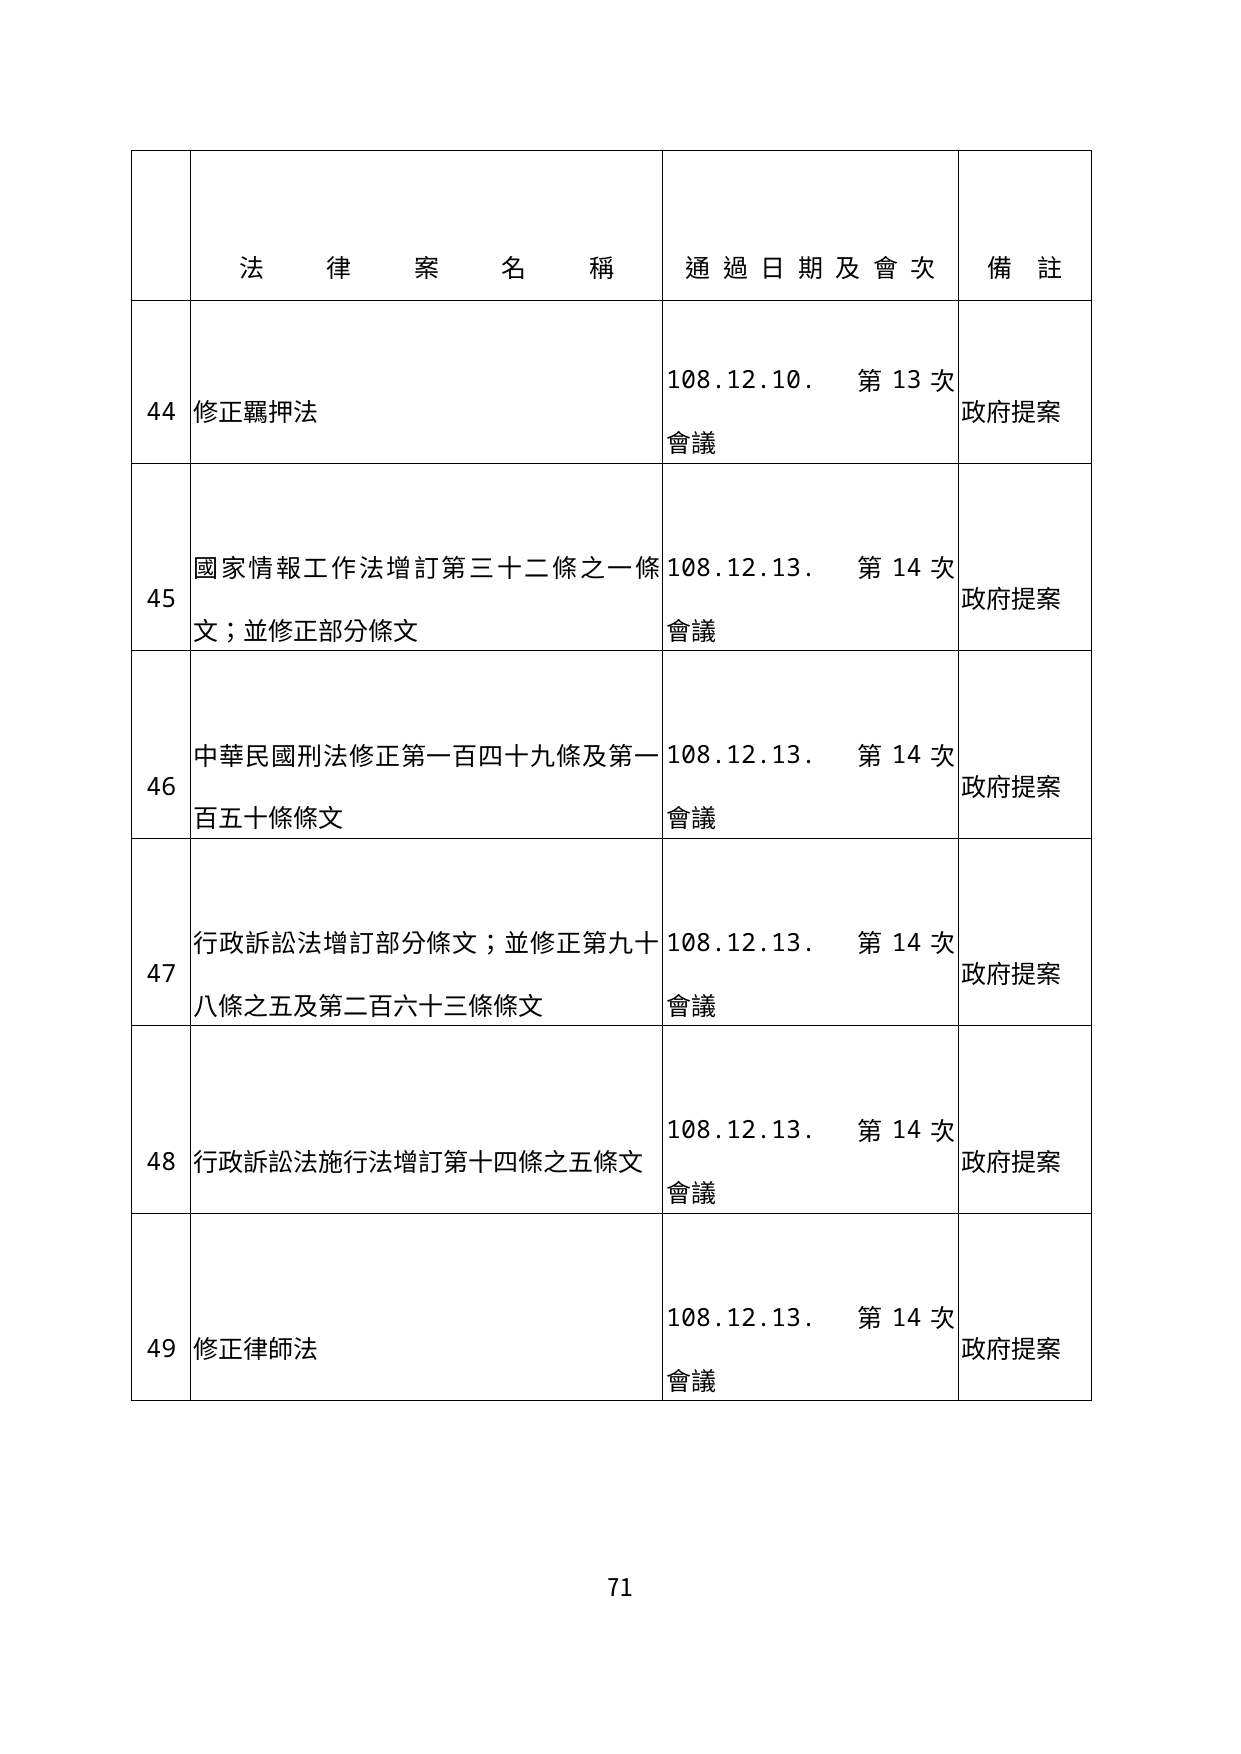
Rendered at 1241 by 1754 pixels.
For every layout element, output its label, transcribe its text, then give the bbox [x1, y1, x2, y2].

table_header 法 律 案 名 稱 [191, 151, 662, 300]
table_header 備 註 [959, 151, 1091, 300]
table_cell 行政訴訟法施行法增訂第十四條之五條文 [191, 1026, 662, 1212]
table_cell 政府提案 [959, 464, 1091, 650]
table_cell 49 [132, 1214, 190, 1400]
table_cell 108.12.13. 第14次會議 [663, 1214, 958, 1400]
table_cell 48 [132, 1026, 190, 1212]
table_cell 政府提案 [959, 301, 1091, 462]
table_cell 44 [132, 301, 190, 462]
table_cell 108.12.10. 第13次會議 [663, 301, 958, 462]
table_cell 政府提案 [959, 1214, 1091, 1400]
table_cell 政府提案 [959, 1026, 1091, 1212]
table_cell 46 [132, 651, 190, 837]
table_cell 108.12.13. 第14次會議 [663, 651, 958, 837]
table_cell 108.12.13. 第14次會議 [663, 839, 958, 1025]
table_cell 45 [132, 464, 190, 650]
table_header 通 過 日 期 及 會 次 [663, 151, 958, 300]
table_cell 中華民國刑法修正第一百四十九條及第一百五十條條文 [191, 651, 662, 837]
table_cell 108.12.13. 第14次會議 [663, 1026, 958, 1212]
table_cell 國家情報工作法增訂第三十二條之一條文；並修正部分條文 [191, 464, 662, 650]
table_header [132, 151, 190, 300]
table_cell 修正羈押法 [191, 301, 662, 462]
table_cell 政府提案 [959, 839, 1091, 1025]
table_cell 修正律師法 [191, 1214, 662, 1400]
table_cell 行政訴訟法增訂部分條文；並修正第九十八條之五及第二百六十三條條文 [191, 839, 662, 1025]
table_cell 政府提案 [959, 651, 1091, 837]
table_cell 108.12.13. 第14次會議 [663, 464, 958, 650]
table_cell 47 [132, 839, 190, 1025]
